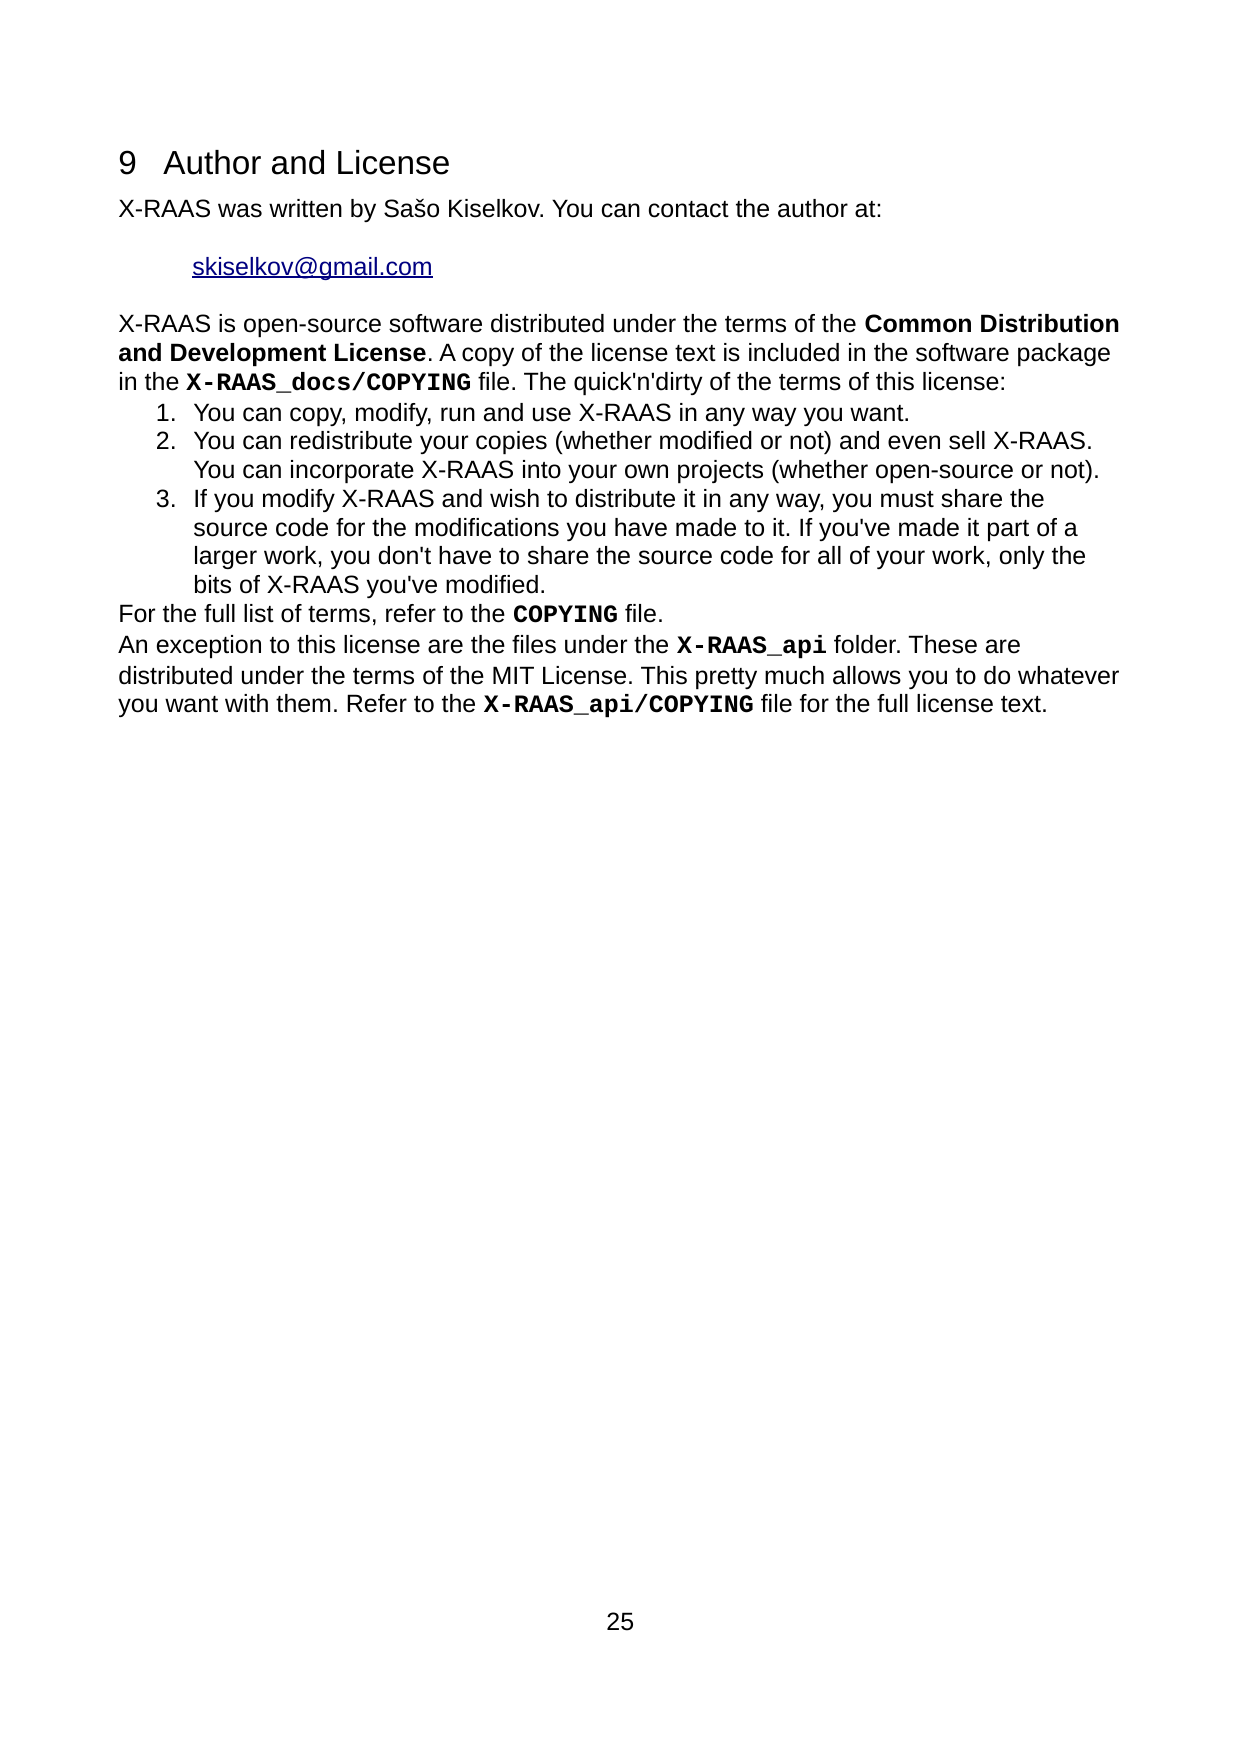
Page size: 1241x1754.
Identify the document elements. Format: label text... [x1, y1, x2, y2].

text X-RAAS is open-source software distributed under the terms of the Common Distribution and Development License. A copy of the license text is included in the software package in the X-RAAS_docs/COPYING file. The quick'n'dirty of the terms of this license: [118, 309, 1122, 397]
list If you modify X-RAAS and wish to distribute it in any way, you must share the source code for the modifications you have made to it. If you've made it part of a larger work, you don't have to share the source code for all of your work, only the bits of X-RAAS you've modified. [156, 484, 1122, 599]
subtitle Author and License [118, 143, 1122, 182]
text skiselkov@gmail.com [118, 252, 1122, 280]
text For the full list of terms, refer to the COPYING file. [118, 599, 1122, 630]
text X-RAAS was written by Sašo Kiselkov. You can contact the author at: [118, 194, 1122, 223]
list You can redistribute your copies (whether modified or not) and even sell X-RAAS. You can incorporate X-RAAS into your own projects (whether open-source or not). [156, 426, 1122, 484]
list You can copy, modify, run and use X-RAAS in any way you want. [156, 397, 1122, 426]
text An exception to this license are the files under the X-RAAS_api folder. These are distributed under the terms of the MIT License. This pretty much allows you to do whatever you want with them. Refer to the X-RAAS_api/COPYING file for the full license text. [118, 630, 1122, 720]
